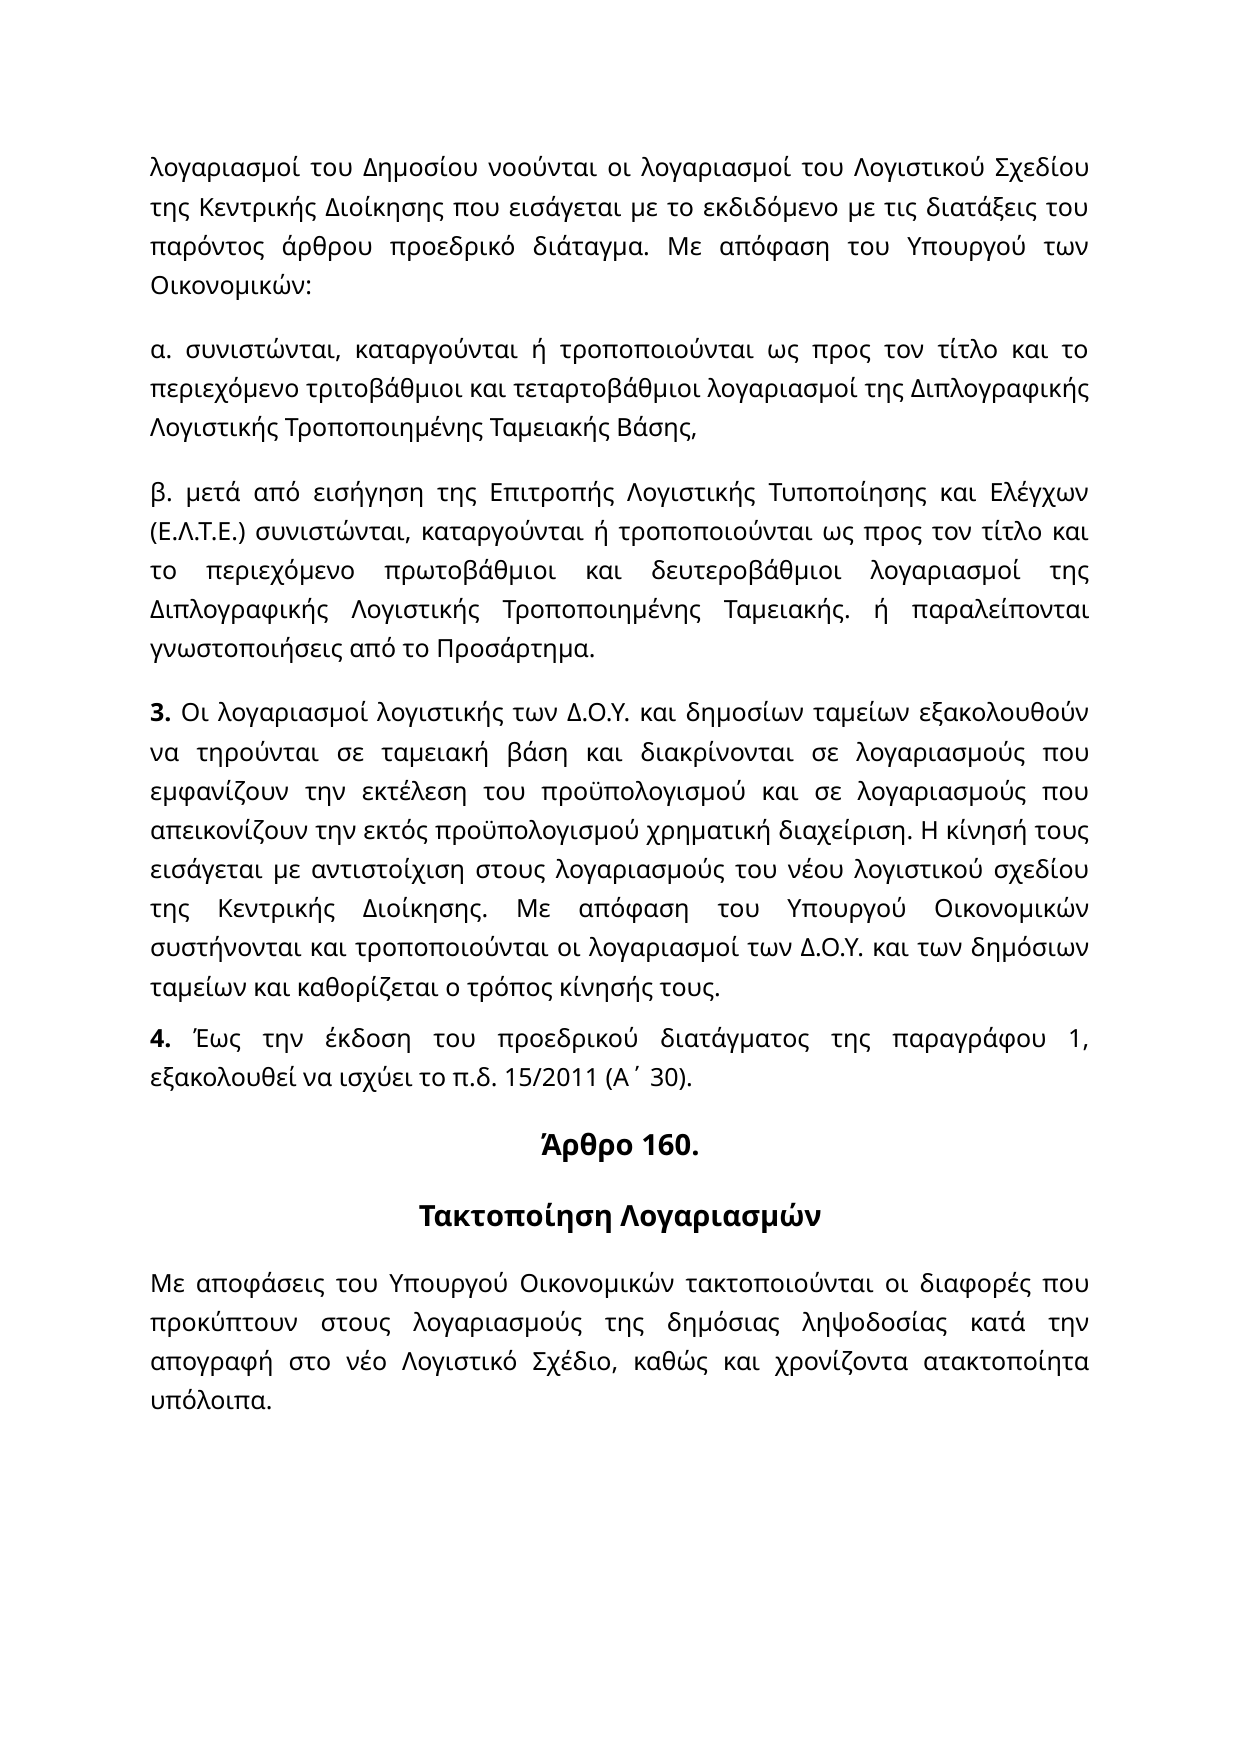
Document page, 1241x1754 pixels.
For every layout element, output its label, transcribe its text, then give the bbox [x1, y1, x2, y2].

text λογαριασμοί του Δημοσίου νοούνται οι λογαριασμοί του Λογιστικού Σχεδίου της Κεντρικής Διοίκησης που εισάγεται με το εκδιδόμενο με τις διατάξεις του παρόντος άρθρου προεδρικό διάταγμα. Με απόφαση του Υπουργού των Οικονομικών: [150, 150, 1090, 302]
text α. συνιστώνται, καταργούνται ή τροποποιούνται ως προς τον τίτλο και το περιεχόμενο τριτοβάθμιοι και τεταρτοβάθμιοι λογαριασμοί της Διπλογραφικής Λογιστικής Τροποποιημένης Ταμειακής Βάσης, [150, 332, 1090, 444]
text 3. Οι λογαριασμοί λογιστικής των Δ.Ο.Υ. και δημοσίων ταμείων εξακολουθούν να τηρούνται σε ταμειακή βάση και διακρίνονται σε λογαριασμούς που εμφανίζουν την εκτέλεση του προϋπολογισμού και σε λογαριασμούς που απεικονίζουν την εκτός προϋπολογισμού χρηματική διαχείριση. Η κίνησή τους εισάγεται με αντιστοίχιση στους λογαριασμούς του νέου λογιστικού σχεδίου της Κεντρικής Διοίκησης. Με απόφαση του Υπουργού Οικονομικών συστήνονται και τροποποιούνται οι λογαριασμοί των Δ.Ο.Υ. και των δημόσιων ταμείων και καθορίζεται ο τρόπος κίνησής τους. [150, 695, 1090, 1003]
text 4. Έως την έκδοση του προεδρικού διατάγματος της παραγράφου 1, εξακολουθεί να ισχύει το π.δ. 15/2011 (Α΄ 30). [150, 1021, 1090, 1094]
text Με αποφάσεις του Υπουργού Οικονομικών τακτοποιούνται οι διαφορές που προκύπτουν στους λογαριασμούς της δημόσιας ληψοδοσίας κατά την απογραφή στο νέο Λογιστικό Σχέδιο, καθώς και χρονίζοντα ατακτοποίητα υπόλοιπα. [150, 1265, 1090, 1417]
text β. μετά από εισήγηση της Επιτροπής Λογιστικής Τυποποίησης και Ελέγχων (Ε.Λ.Τ.Ε.) συνιστώνται, καταργούνται ή τροποποιούνται ως προς τον τίτλο και το περιεχόμενο πρωτοβάθμιοι και δευτεροβάθμιοι λογαριασμοί της Διπλογραφικής Λογιστικής Τροποποιημένης Ταμειακής. ή παραλείπονται γνωστοποιήσεις από το Προσάρτημα. [150, 474, 1090, 665]
subtitle Άρθρο 160. [150, 1124, 1090, 1164]
subtitle Τακτοποίηση Λογαριασμών [150, 1195, 1090, 1234]
